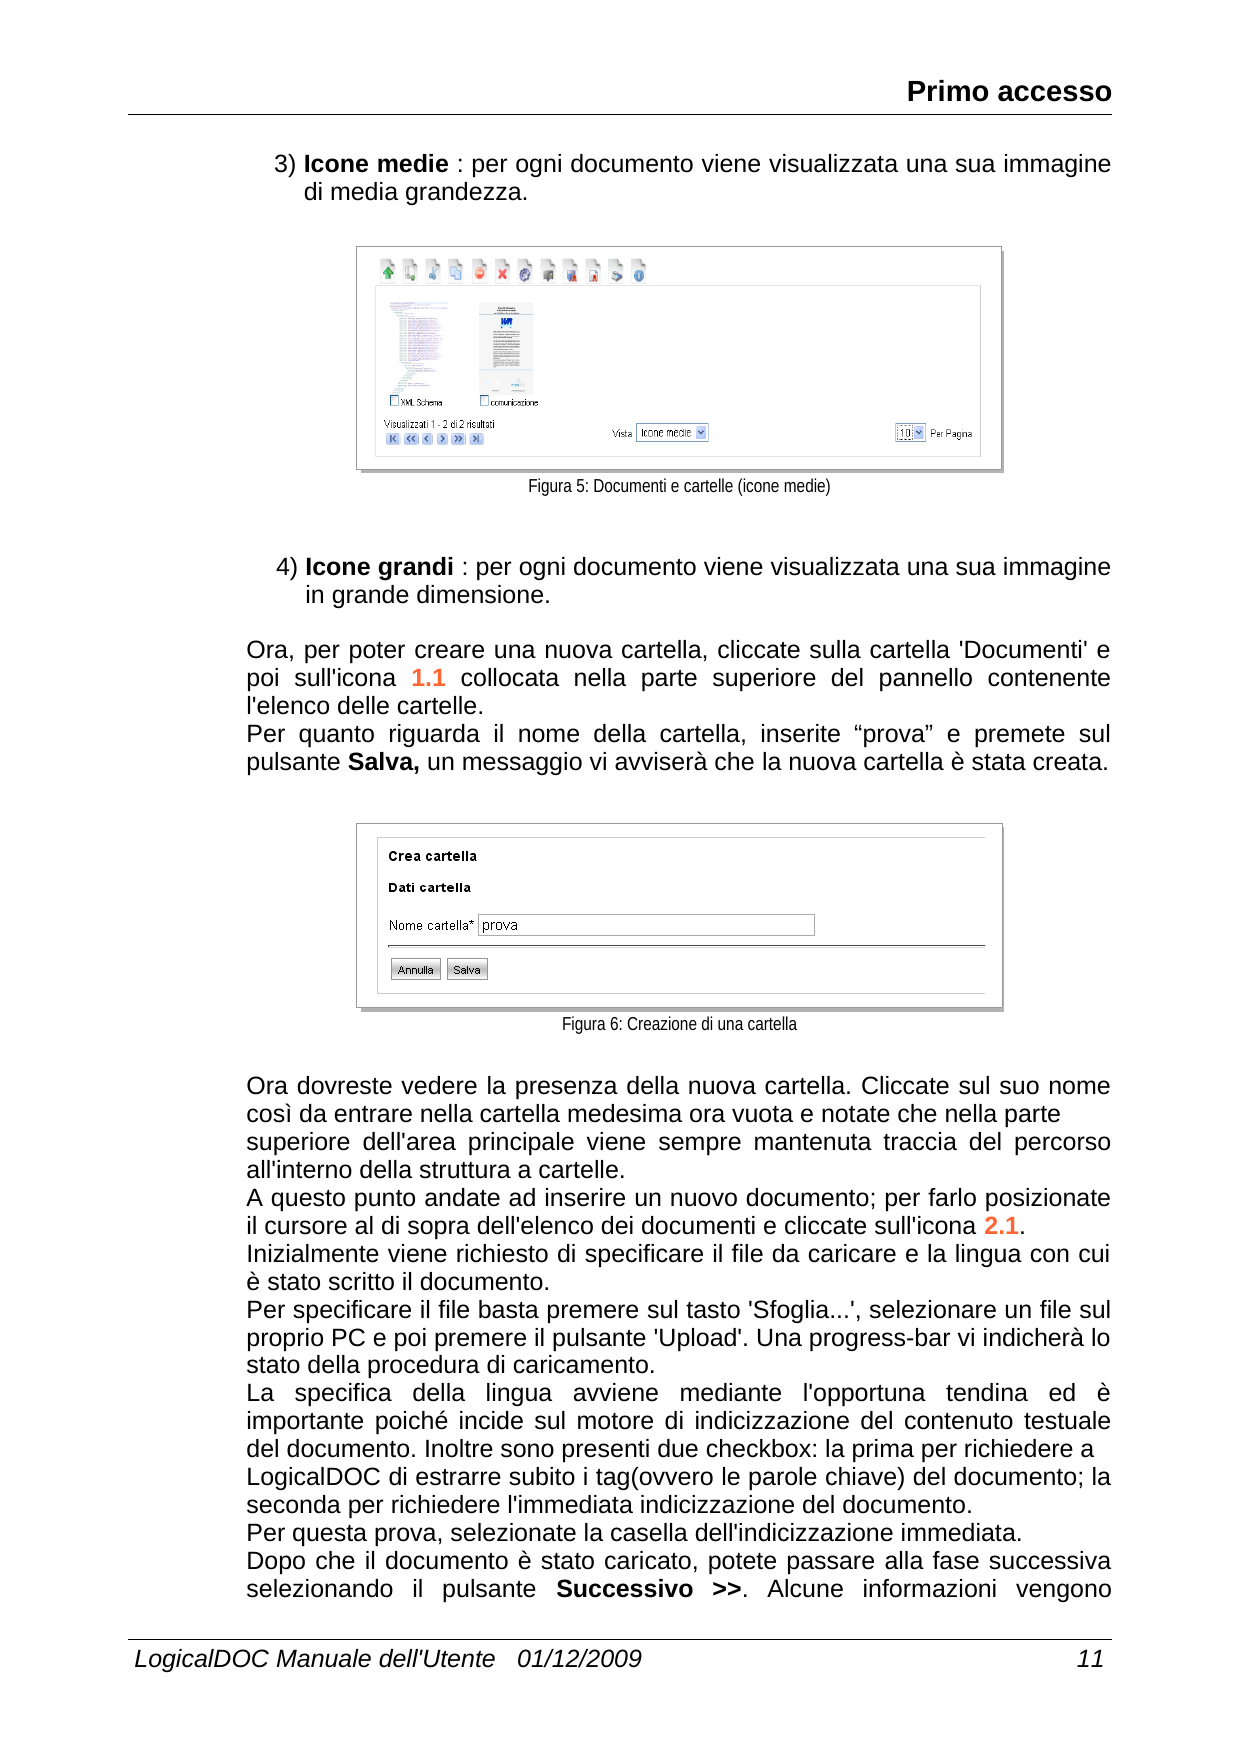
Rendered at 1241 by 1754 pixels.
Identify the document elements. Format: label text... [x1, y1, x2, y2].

text Per questa prova, selezionate la casella dell'indicizzazione immediata. [246, 1519, 1112, 1547]
text LogicalDOC di estrarre subito i tag(ovvero le parole chiave) del documento; la seconda per richiedere l'immediata indicizzazione del documento. [246, 1463, 1112, 1519]
text A questo punto andate ad inserire un nuovo documento; per farlo posizionate il cursore al di sopra dell'elenco dei documenti e cliccate sull'icona 2.1. [246, 1184, 1112, 1240]
picture [372, 255, 985, 460]
text La specifica della lingua avviene mediante l'opportuna tendina ed è importante poiché incide sul motore di indicizzazione del contenuto testuale del documento. Inoltre sono presenti due checkbox: la prima per richiedere a [246, 1379, 1112, 1463]
list Icone grandi : per ogni documento viene visualizzata una sua immagine in grande dimensione. [276, 552, 1112, 608]
text Figura 6: Creazione di una cartella [356, 1008, 1003, 1035]
list Icone medie : per ogni documento viene visualizzata una sua immagine di media grandezza. [274, 150, 1112, 206]
text Dopo che il documento è stato caricato, potete passare alla fase successiva selezionando il pulsante Successivo >>. Alcune informazioni vengono [246, 1547, 1112, 1603]
text Per specificare il file basta premere sul tasto 'Sfoglia...', selezionare un file sul proprio PC e poi premere il pulsante 'Upload'. Una progress-bar vi indicherà lo stato della procedura di caricamento. [246, 1296, 1112, 1379]
text Per quanto riguarda il nome della cartella, inserite “prova” e premete sul pulsante Salva, un messaggio vi avviserà che la nuova cartella è stata creata. [246, 720, 1112, 776]
text Figura 5: Documenti e cartelle (icone medie) [356, 470, 1003, 496]
text Ora, per poter creare una nuova cartella, cliccate sulla cartella 'Documenti' e poi sull'icona 1.1 collocata nella parte superiore del pannello contenente l'elenco delle cartelle. [246, 636, 1112, 720]
text Inizialmente viene richiesto di specificare il file da caricare e la lingua con cui è stato scritto il documento. [246, 1240, 1112, 1296]
text Ora dovreste vedere la presenza della nuova cartella. Cliccate sul suo nome così da entrare nella cartella medesima ora vuota e notate che nella parte [246, 1072, 1112, 1128]
text superiore dell'area principale viene sempre mantenuta traccia del percorso all'interno della struttura a cartelle. [246, 1128, 1112, 1184]
picture [372, 831, 986, 999]
